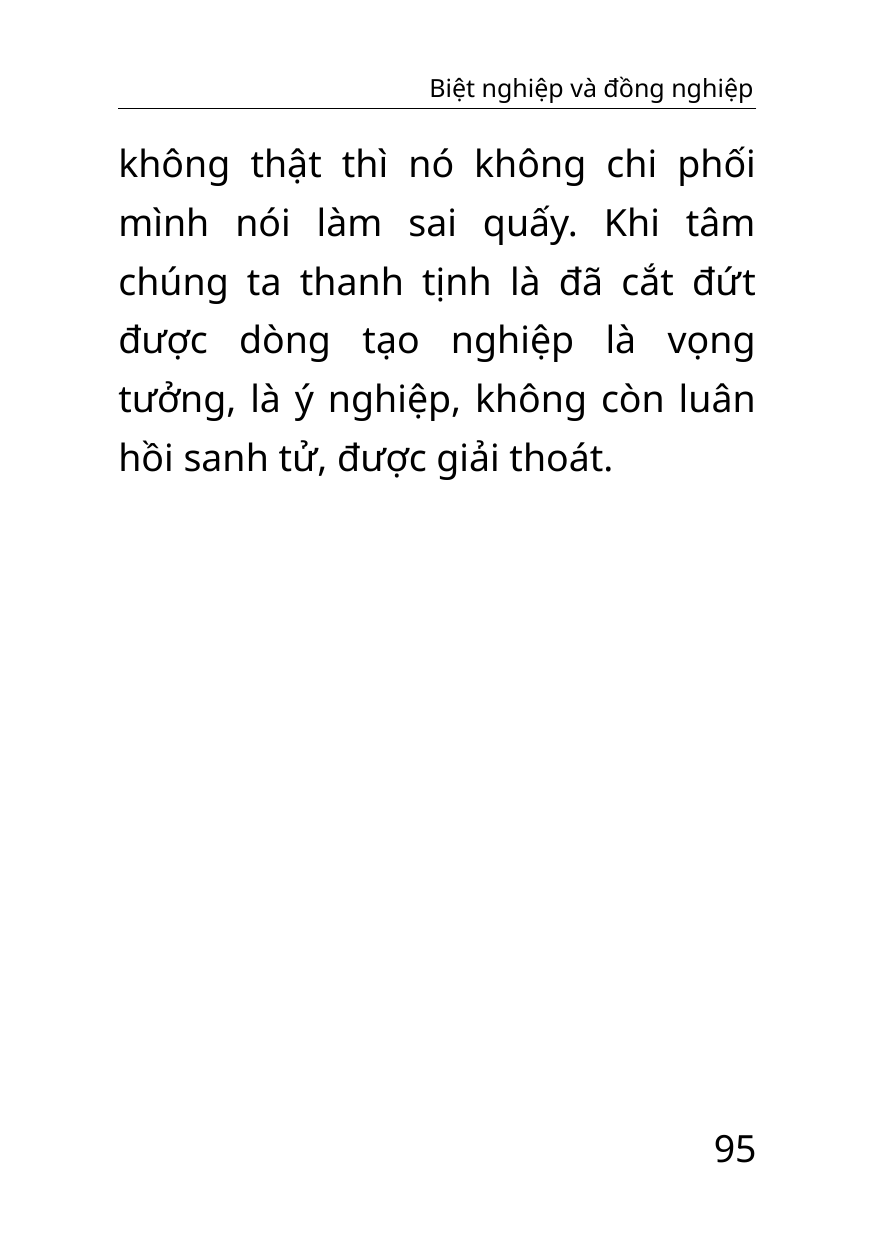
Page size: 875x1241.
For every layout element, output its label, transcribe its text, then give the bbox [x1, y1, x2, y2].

text không thật thì nó không chi phối mình nói làm sai quấy. Khi tâm chúng ta thanh tịnh là đã cắt đứt được dòng tạo nghiệp là vọng tưởng, là ý nghiệp, không còn luân hồi sanh tử, được giải thoát. [118, 138, 756, 482]
